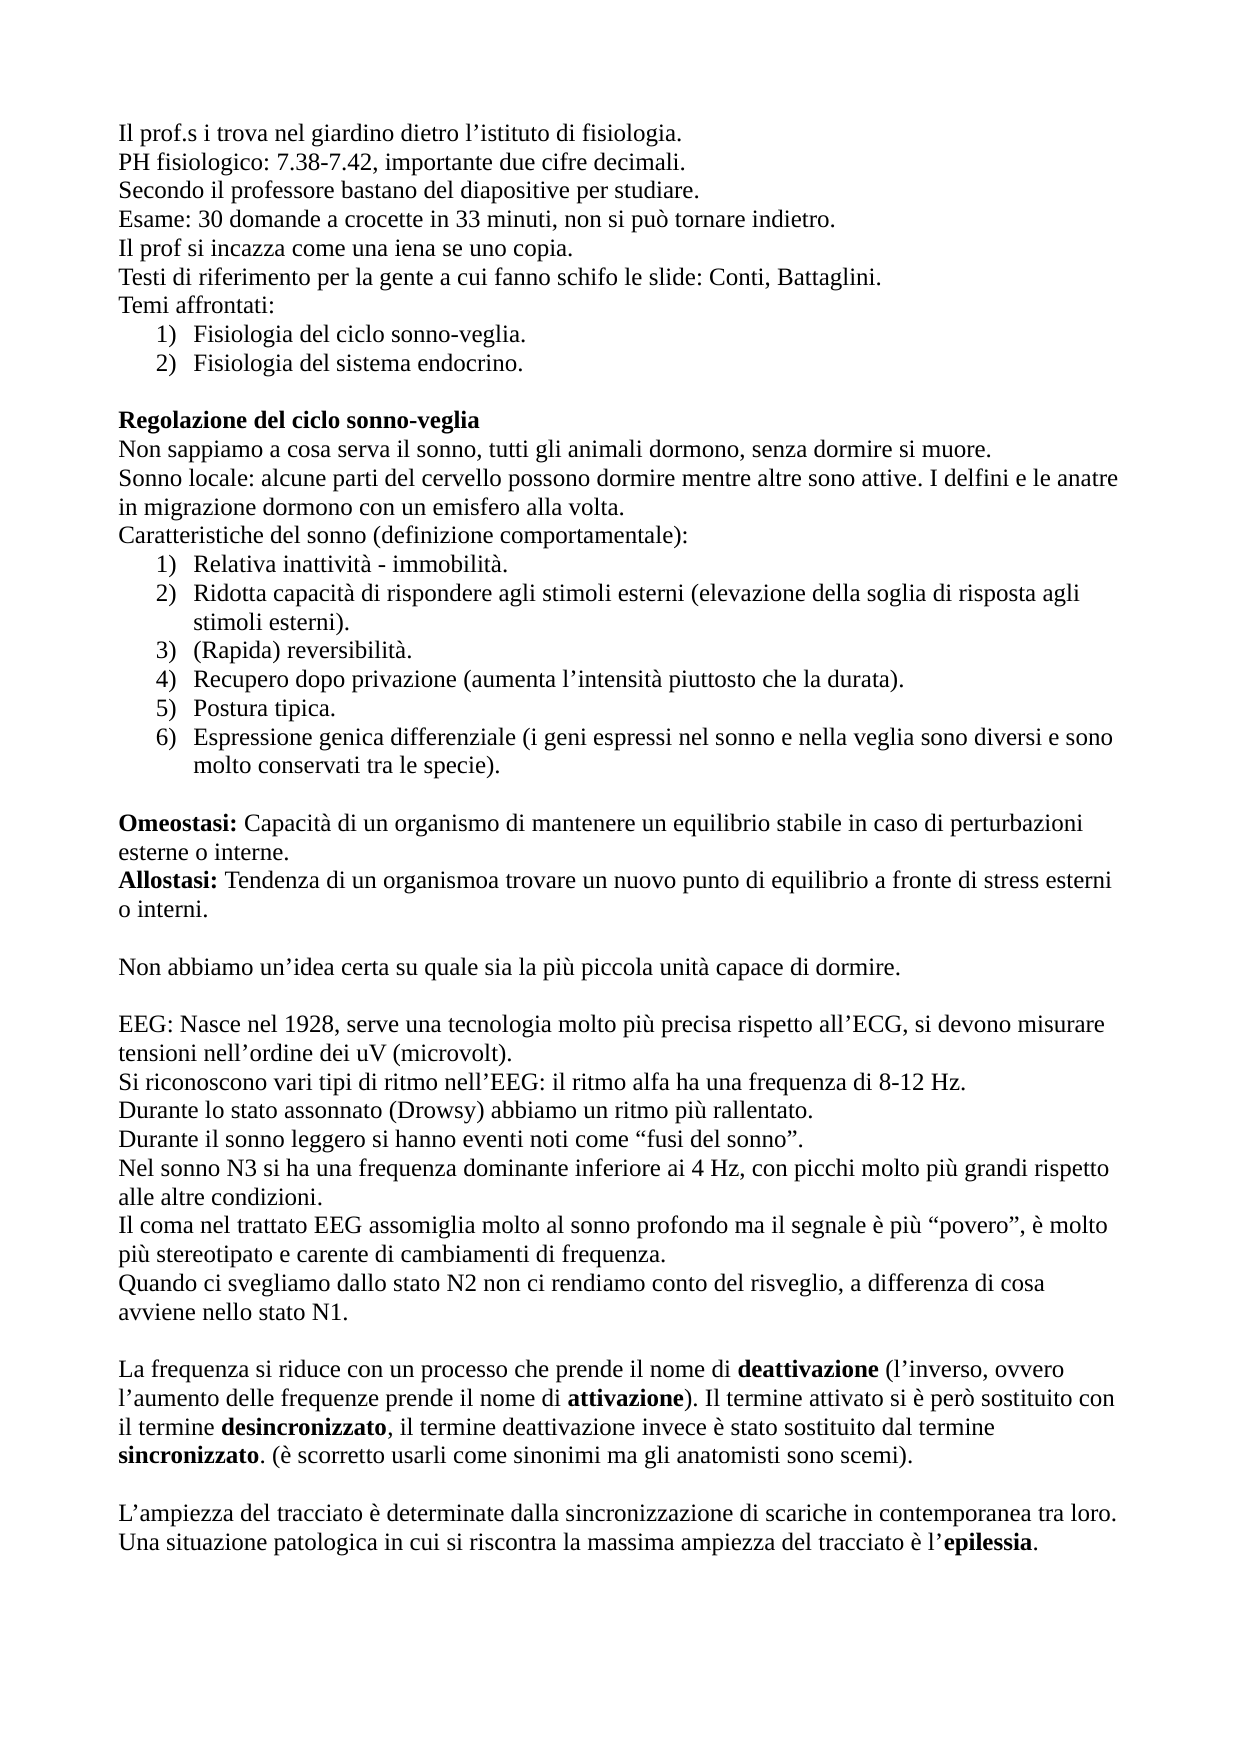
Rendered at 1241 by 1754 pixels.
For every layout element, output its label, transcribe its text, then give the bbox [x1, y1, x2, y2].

text Esame: 30 domande a crocette in 33 minuti, non si può tornare indietro. [118, 204, 1122, 233]
list Recupero dopo privazione (aumenta l’intensità piuttosto che la durata). [156, 664, 1122, 693]
text Allostasi: Tendenza di un organismoa trovare un nuovo punto di equilibrio a fronte di stress esterni o interni. [118, 866, 1122, 923]
text L’ampiezza del tracciato è determinate dalla sincronizzazione di scariche in contemporanea tra loro. [118, 1498, 1122, 1527]
text Caratteristiche del sonno (definizione comportamentale): [118, 521, 1122, 549]
text Omeostasi: Capacità di un organismo di mantenere un equilibrio stabile in caso di perturbazioni esterne o interne. [118, 808, 1122, 866]
text Regolazione del ciclo sonno-veglia [118, 406, 1122, 434]
list Relativa inattività - immobilità. [156, 549, 1122, 578]
text Durante lo stato assonnato (Drowsy) abbiamo un ritmo più rallentato. [118, 1096, 1122, 1124]
list (Rapida) reversibilità. [156, 636, 1122, 664]
text Non abbiamo un’idea certa su quale sia la più piccola unità capace di dormire. [118, 952, 1122, 981]
list Fisiologia del sistema endocrino. [156, 348, 1122, 377]
list Espressione genica differenziale (i geni espressi nel sonno e nella veglia sono diversi e sono molto conservati tra le specie). [156, 722, 1122, 779]
text Secondo il professore bastano del diapositive per studiare. [118, 176, 1122, 204]
text Testi di riferimento per la gente a cui fanno schifo le slide: Conti, Battaglini. [118, 262, 1122, 291]
text Non sappiamo a cosa serva il sonno, tutti gli animali dormono, senza dormire si muore. [118, 434, 1122, 463]
text Nel sonno N3 si ha una frequenza dominante inferiore ai 4 Hz, con picchi molto più grandi rispetto alle altre condizioni. [118, 1153, 1122, 1211]
text Sonno locale: alcune parti del cervello possono dormire mentre altre sono attive. I delfini e le anatre in migrazione dormono con un emisfero alla volta. [118, 463, 1122, 521]
list Postura tipica. [156, 693, 1122, 722]
text Il coma nel trattato EEG assomiglia molto al sonno profondo ma il segnale è più “povero”, è molto più stereotipato e carente di cambiamenti di frequenza. [118, 1211, 1122, 1268]
text Il prof.s i trova nel giardino dietro l’istituto di fisiologia. [118, 118, 1122, 147]
text Durante il sonno leggero si hanno eventi noti come “fusi del sonno”. [118, 1124, 1122, 1153]
list Fisiologia del ciclo sonno-veglia. [156, 319, 1122, 348]
text Una situazione patologica in cui si riscontra la massima ampiezza del tracciato è l’epilessia. [118, 1527, 1122, 1556]
text PH fisiologico: 7.38-7.42, importante due cifre decimali. [118, 147, 1122, 176]
list Ridotta capacità di rispondere agli stimoli esterni (elevazione della soglia di risposta agli stimoli esterni). [156, 578, 1122, 636]
text Il prof si incazza come una iena se uno copia. [118, 233, 1122, 262]
text Quando ci svegliamo dallo stato N2 non ci rendiamo conto del risveglio, a differenza di cosa avviene nello stato N1. [118, 1268, 1122, 1326]
text Temi affrontati: [118, 291, 1122, 319]
text EEG: Nasce nel 1928, serve una tecnologia molto più precisa rispetto all’ECG, si devono misurare tensioni nell’ordine dei uV (microvolt). [118, 1009, 1122, 1067]
text Si riconoscono vari tipi di ritmo nell’EEG: il ritmo alfa ha una frequenza di 8-12 Hz. [118, 1067, 1122, 1096]
text La frequenza si riduce con un processo che prende il nome di deattivazione (l’inverso, ovvero l’aumento delle frequenze prende il nome di attivazione). Il termine attivato si è però sostituito con il termine desincronizzato, il termine deattivazione invece è stato sostituito dal termine sincronizzato. (è scorretto usarli come sinonimi ma gli anatomisti sono scemi). [118, 1354, 1122, 1469]
